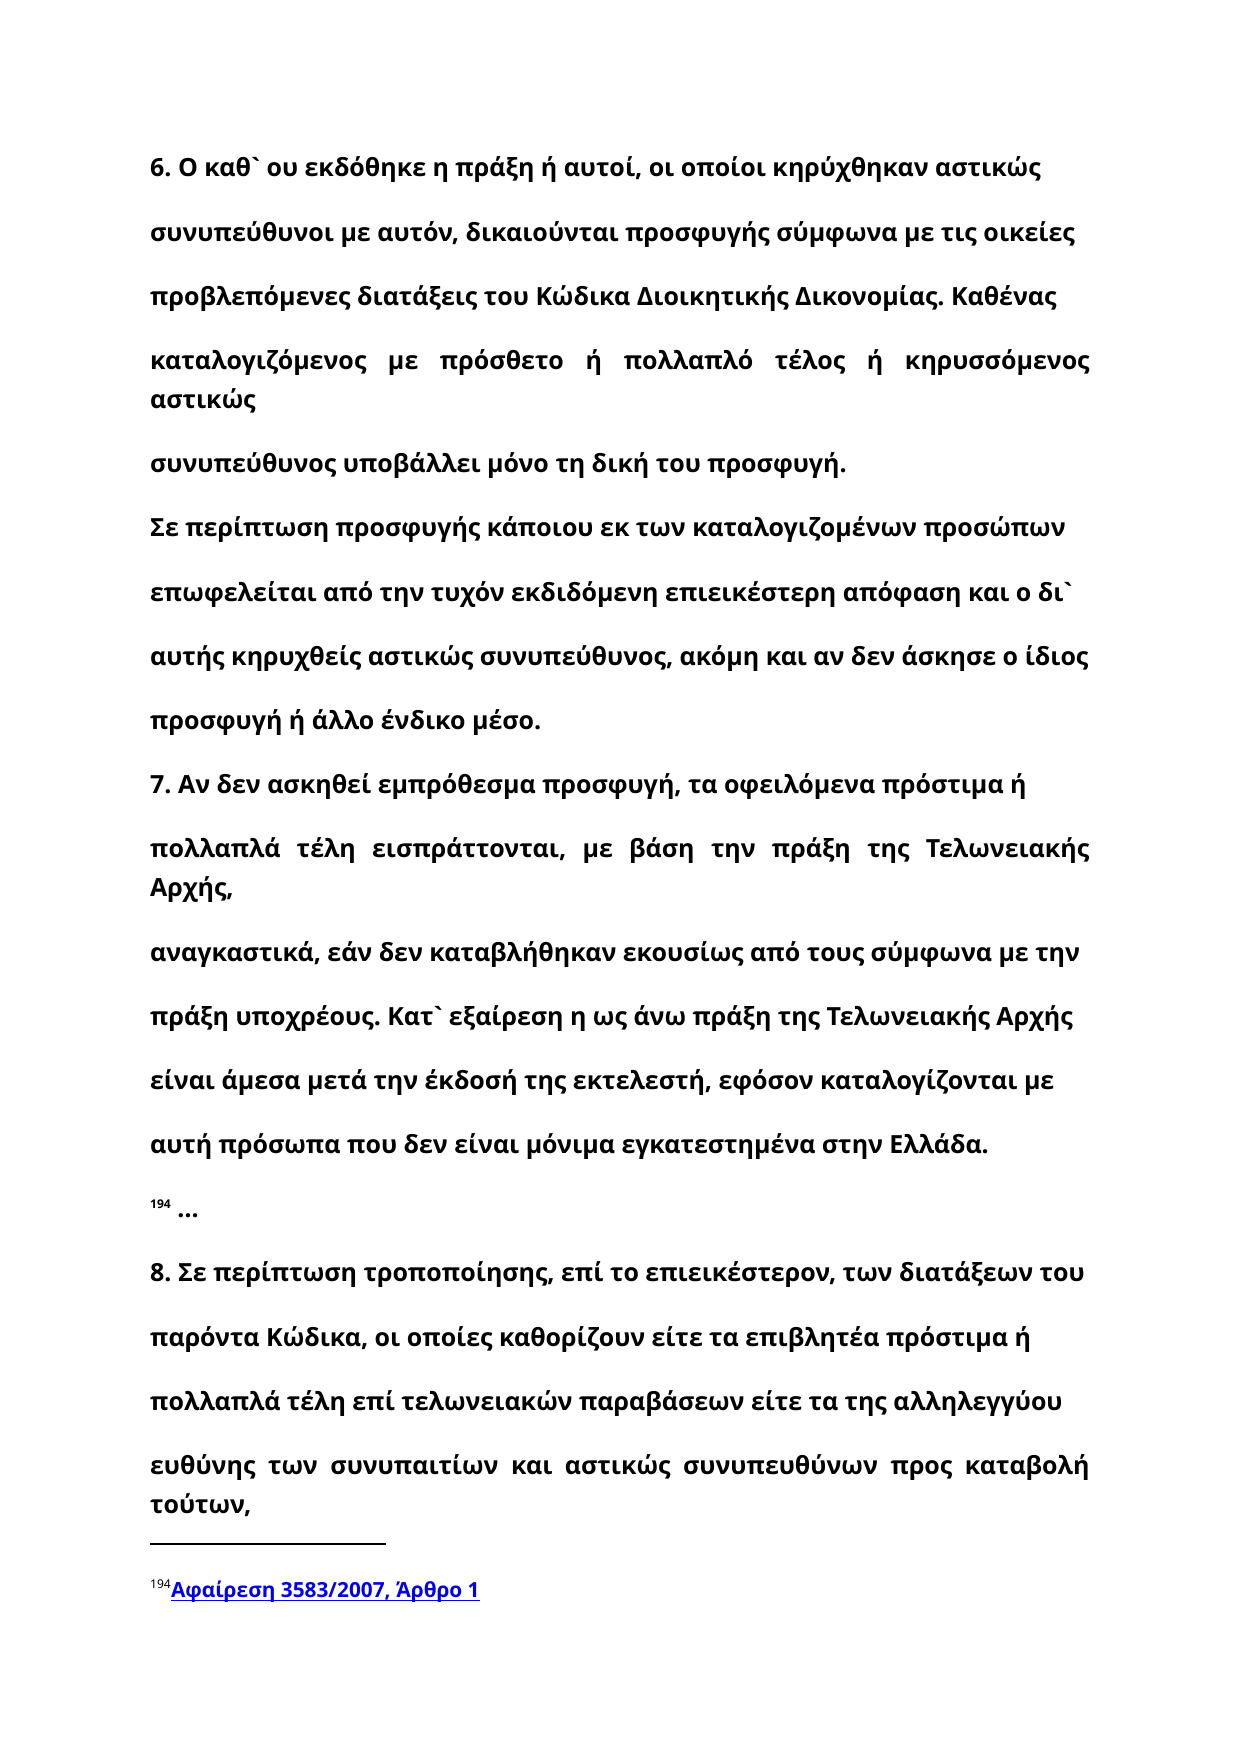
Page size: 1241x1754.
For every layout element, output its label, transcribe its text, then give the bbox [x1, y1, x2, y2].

text συνυπεύθυνος υποβάλλει μόνο τη δική του προσφυγή. [150, 446, 1090, 480]
text καταλογιζόμενος με πρόσθετο ή πολλαπλό τέλος ή κηρυσσόμενος αστικώς [150, 342, 1090, 416]
text 7. Αν δεν ασκηθεί εμπρόθεσμα προσφυγή, τα οφειλόμενα πρόστιμα ή [150, 767, 1090, 801]
text … [150, 1191, 1090, 1225]
text προβλεπόμενες διατάξεις του Κώδικα Διοικητικής Δικονομίας. Καθένας [150, 278, 1090, 312]
text 6. Ο καθ` ου εκδόθηκε η πράξη ή αυτοί, οι οποίοι κηρύχθηκαν αστικώς [150, 150, 1090, 184]
text Σε περίπτωση προσφυγής κάποιου εκ των καταλογιζομένων προσώπων [150, 510, 1090, 544]
text επωφελείται από την τυχόν εκδιδόμενη επιεικέστερη απόφαση και ο δι` [150, 574, 1090, 608]
text προσφυγή ή άλλο ένδικο μέσο. [150, 702, 1090, 737]
text πολλαπλά τέλη επί τελωνειακών παραβάσεων είτε τα της αλληλεγγύου [150, 1383, 1090, 1417]
text ευθύνης των συνυπαιτίων και αστικώς συνυπευθύνων προς καταβολή τούτων, [150, 1447, 1090, 1521]
text συνυπεύθυνοι με αυτόν, δικαιούνται προσφυγής σύμφωνα με τις οικείες [150, 214, 1090, 248]
text πράξη υποχρέους. Κατ` εξαίρεση η ως άνω πράξη της Τελωνειακής Αρχής [150, 998, 1090, 1032]
text παρόντα Κώδικα, οι οποίες καθορίζουν είτε τα επιβλητέα πρόστιμα ή [150, 1319, 1090, 1353]
text αυτής κηρυχθείς αστικώς συνυπεύθυνος, ακόμη και αν δεν άσκησε ο ίδιος [150, 638, 1090, 672]
text 8. Σε περίπτωση τροποποίησης, επί το επιεικέστερον, των διατάξεων του [150, 1255, 1090, 1289]
text είναι άμεσα μετά την έκδοσή της εκτελεστή, εφόσον καταλογίζονται με [150, 1062, 1090, 1097]
text αναγκαστικά, εάν δεν καταβλήθηκαν εκουσίως από τους σύμφωνα με την [150, 934, 1090, 968]
text Αφαίρεση 3583/2007, Άρθρο 1 [150, 1576, 1090, 1604]
text πολλαπλά τέλη εισπράττονται, με βάση την πράξη της Τελωνειακής Αρχής, [150, 831, 1090, 904]
text αυτή πρόσωπα που δεν είναι μόνιμα εγκατεστημένα στην Ελλάδα. [150, 1127, 1090, 1161]
